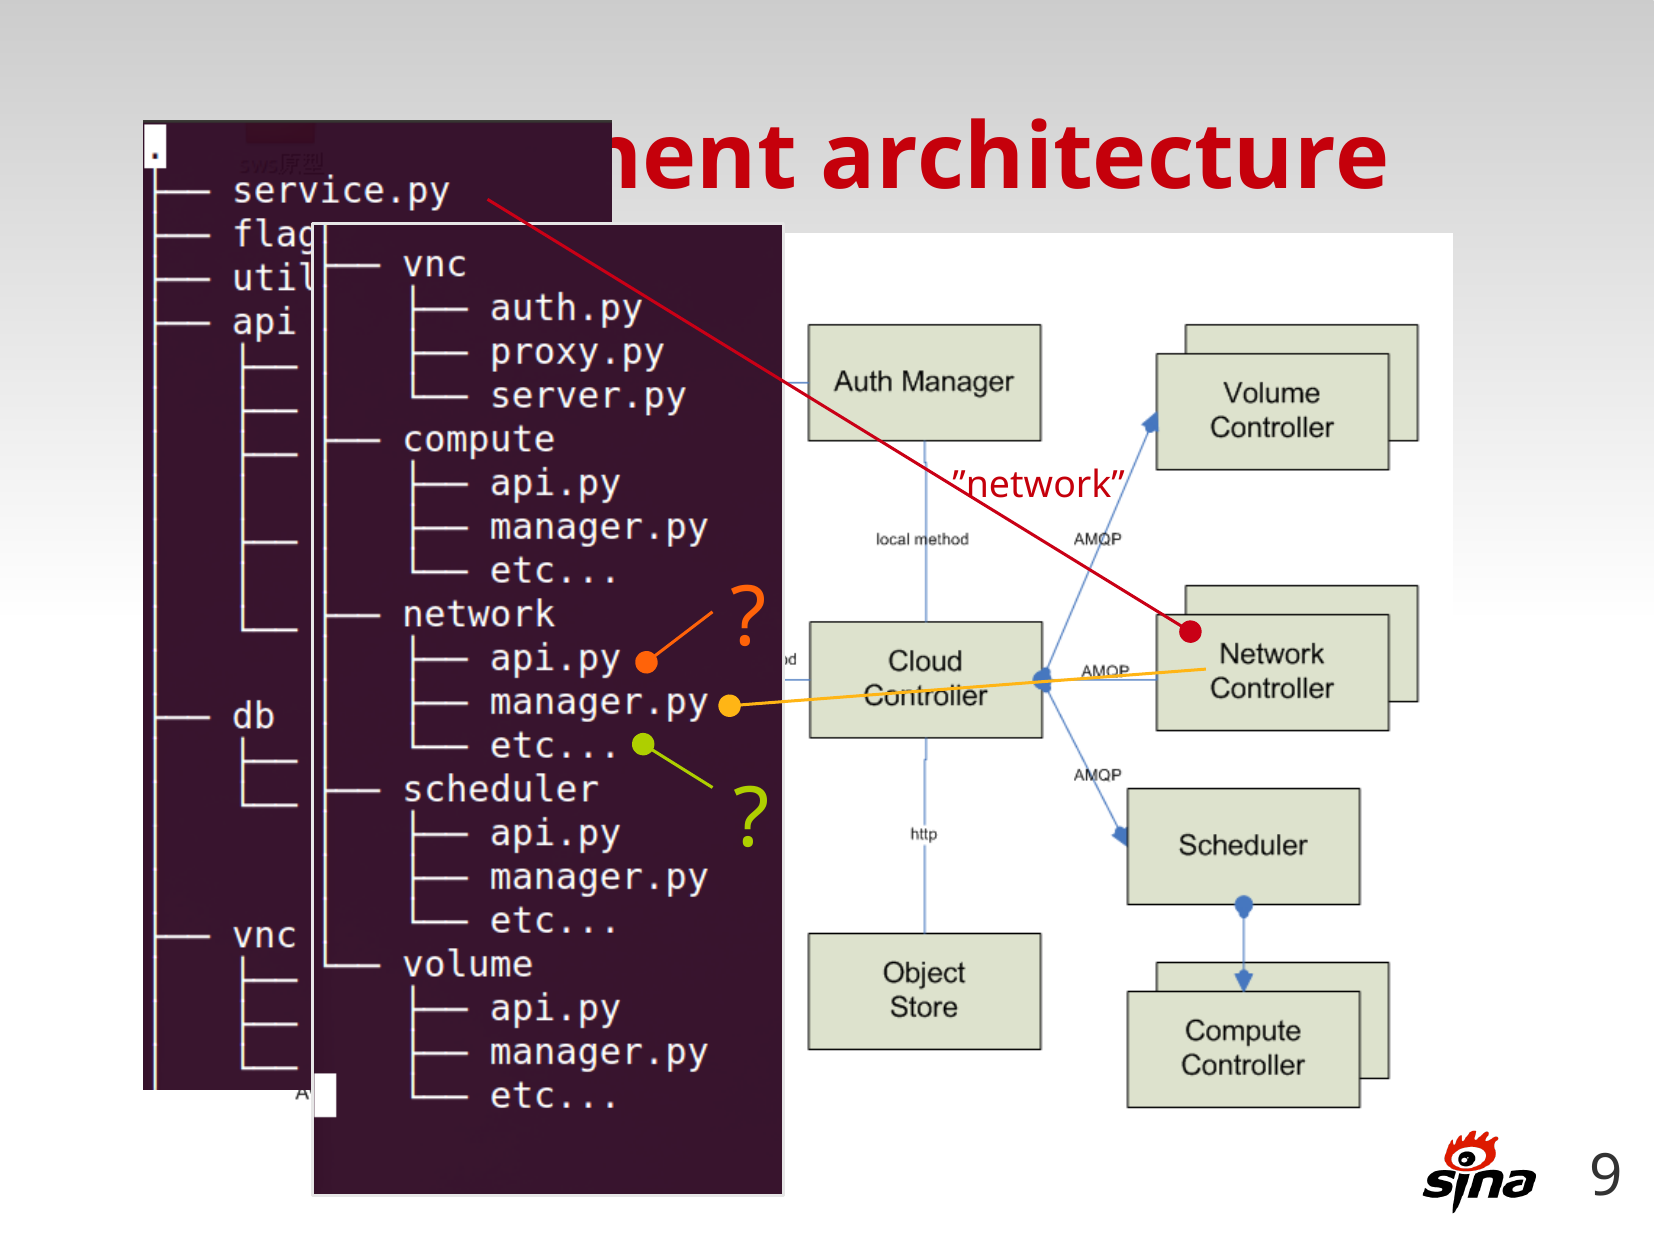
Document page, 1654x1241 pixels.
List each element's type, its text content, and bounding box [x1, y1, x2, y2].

picture [534, 225, 783, 378]
picture [313, 225, 783, 1194]
text_box ”network” [937, 450, 1238, 507]
text_box ? [718, 750, 803, 859]
text_box ? [715, 548, 800, 657]
picture [785, 257, 1564, 1241]
title Component architecture [82, 49, 1571, 257]
picture [143, 120, 612, 1133]
